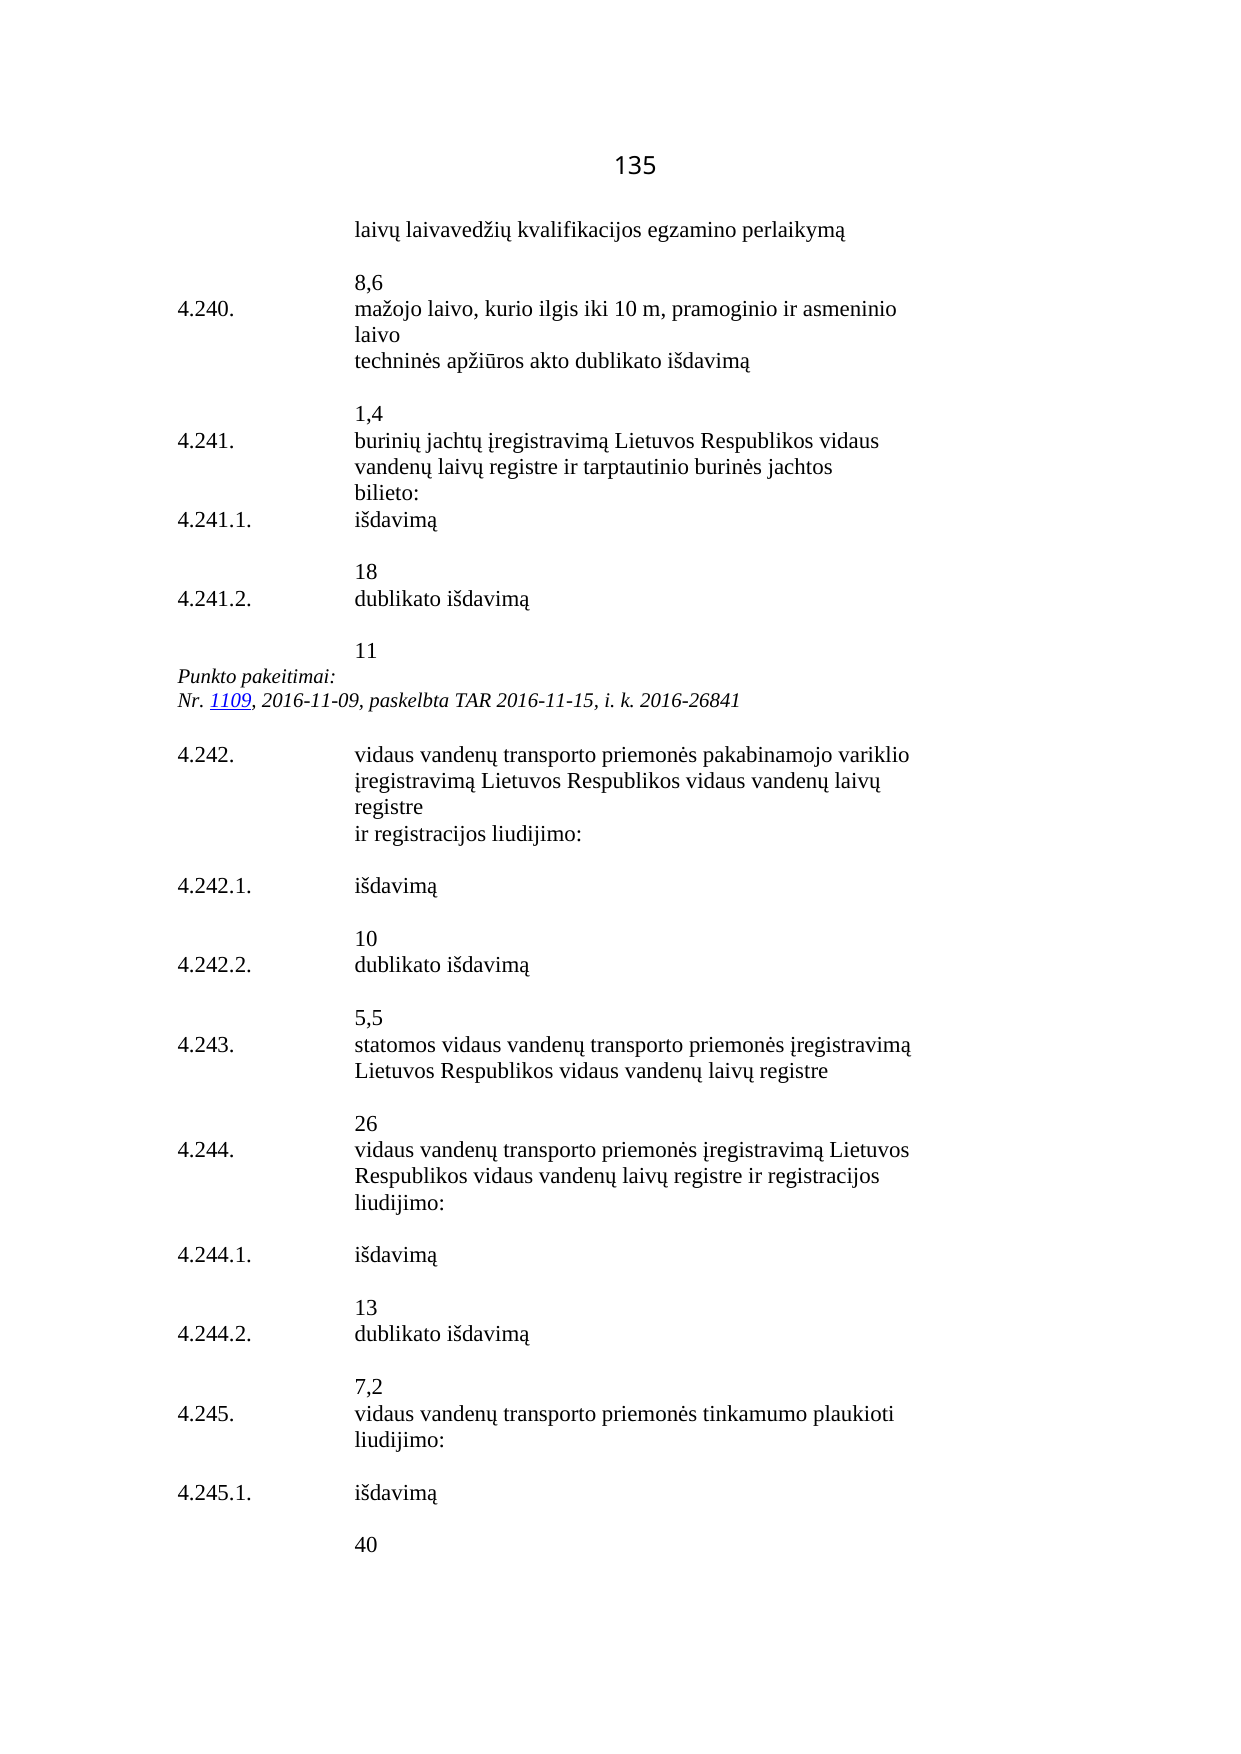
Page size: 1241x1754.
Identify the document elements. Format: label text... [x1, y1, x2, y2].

text Nr. 1109, 2016-11-09, paskelbta TAR 2016-11-15, i. k. 2016-26841 [177, 688, 1093, 712]
text liudijimo: [354, 1189, 945, 1241]
text 4.242.2. dublikato išdavimą 5,5 [177, 952, 945, 1031]
text 4.241.2. dublikato išdavimą 11 [177, 585, 892, 664]
text 4.242. vidaus vandenų transporto priemonės pakabinamojo variklio [177, 741, 945, 767]
text techninės apžiūros akto dublikato išdavimą 1,4 [354, 348, 945, 427]
text 4.240. mažojo laivo, kurio ilgis iki 10 m, pramoginio ir asmeninio laivo [177, 295, 945, 348]
text 4.241.1. išdavimą 18 [177, 506, 892, 585]
text 4.242.1. išdavimą 10 [177, 872, 945, 952]
text 4.241. burinių jachtų įregistravimą Lietuvos Respublikos vidaus [177, 427, 892, 453]
text 4.244. vidaus vandenų transporto priemonės įregistravimą Lietuvos [177, 1136, 945, 1162]
text liudijimo: [354, 1426, 945, 1479]
text Respublikos vidaus vandenų laivų registre ir registracijos [354, 1162, 945, 1189]
text vandenų laivų registre ir tarptautinio burinės jachtos bilieto: [354, 453, 892, 506]
text įregistravimą Lietuvos Respublikos vidaus vandenų laivų registre [354, 767, 945, 820]
text 4.243. statomos vidaus vandenų transporto priemonės įregistravimą [177, 1031, 945, 1057]
text 4.244.1. išdavimą 13 [177, 1241, 945, 1321]
text ir registracijos liudijimo: [354, 820, 945, 872]
text laivų laivavedžių kvalifikacijos egzamino perlaikymą 8,6 [354, 216, 945, 295]
text Lietuvos Respublikos vidaus vandenų laivų registre 26 [354, 1057, 945, 1136]
text Punkto pakeitimai: [177, 664, 1093, 688]
text 4.245.1. išdavimą 40 [177, 1479, 945, 1558]
text 4.245. vidaus vandenų transporto priemonės tinkamumo plaukioti [177, 1399, 945, 1426]
text 4.244.2. dublikato išdavimą 7,2 [177, 1321, 945, 1399]
